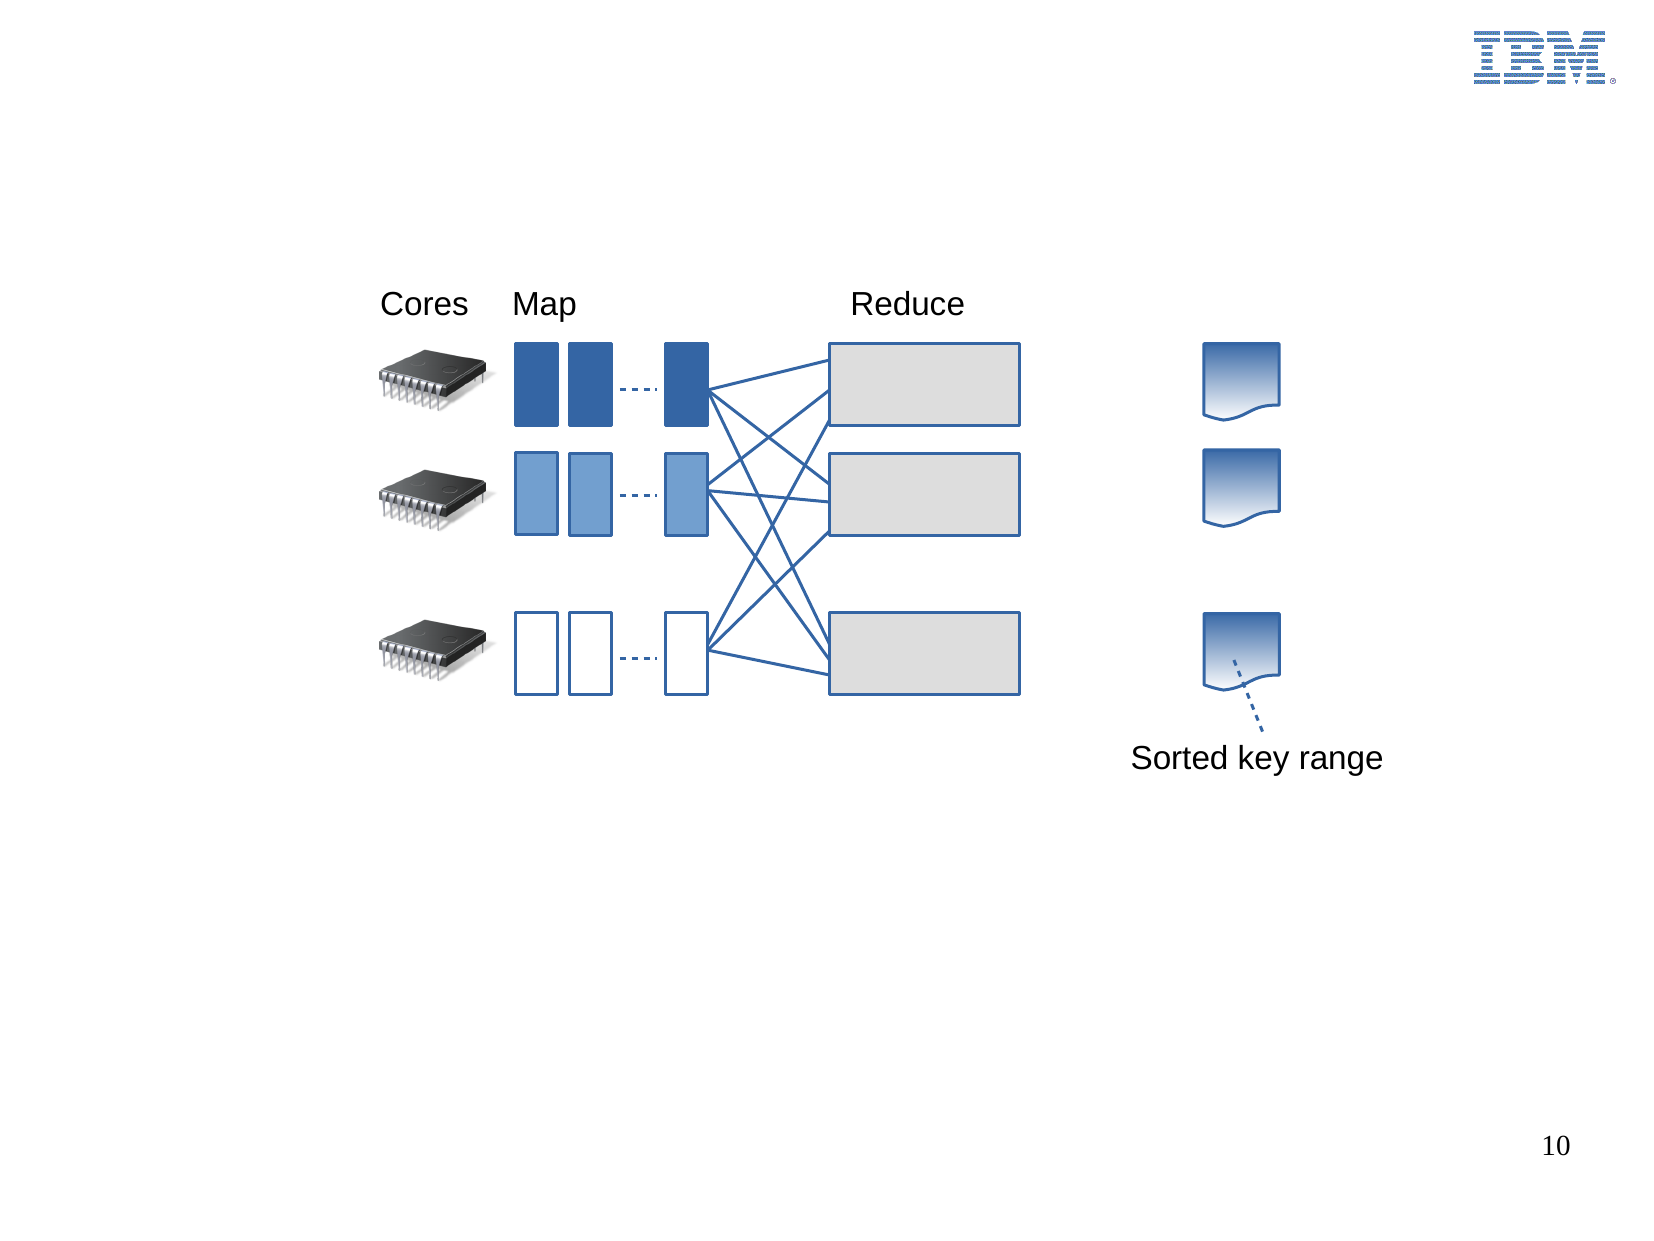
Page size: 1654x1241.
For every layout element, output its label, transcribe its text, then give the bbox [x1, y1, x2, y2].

text_box [515, 612, 558, 695]
picture [1440, 0, 1654, 127]
text_box Sorted key range [1115, 732, 1401, 792]
text_box Reduce [777, 277, 1039, 334]
text_box Cores [357, 277, 492, 334]
text_box Map [497, 277, 744, 337]
text_box [665, 612, 708, 695]
text_box [829, 453, 1020, 536]
text_box [569, 453, 612, 536]
text_box [1203, 343, 1280, 421]
text_box [665, 343, 708, 426]
picture [378, 314, 499, 556]
text_box [829, 343, 1020, 426]
text_box [515, 343, 558, 426]
text_box [515, 452, 558, 535]
text_box [569, 343, 612, 426]
text_box [665, 453, 708, 536]
text_box [1203, 450, 1280, 527]
text_box [1204, 613, 1280, 691]
picture [378, 584, 499, 706]
text_box [829, 612, 1020, 695]
text_box [569, 612, 612, 695]
